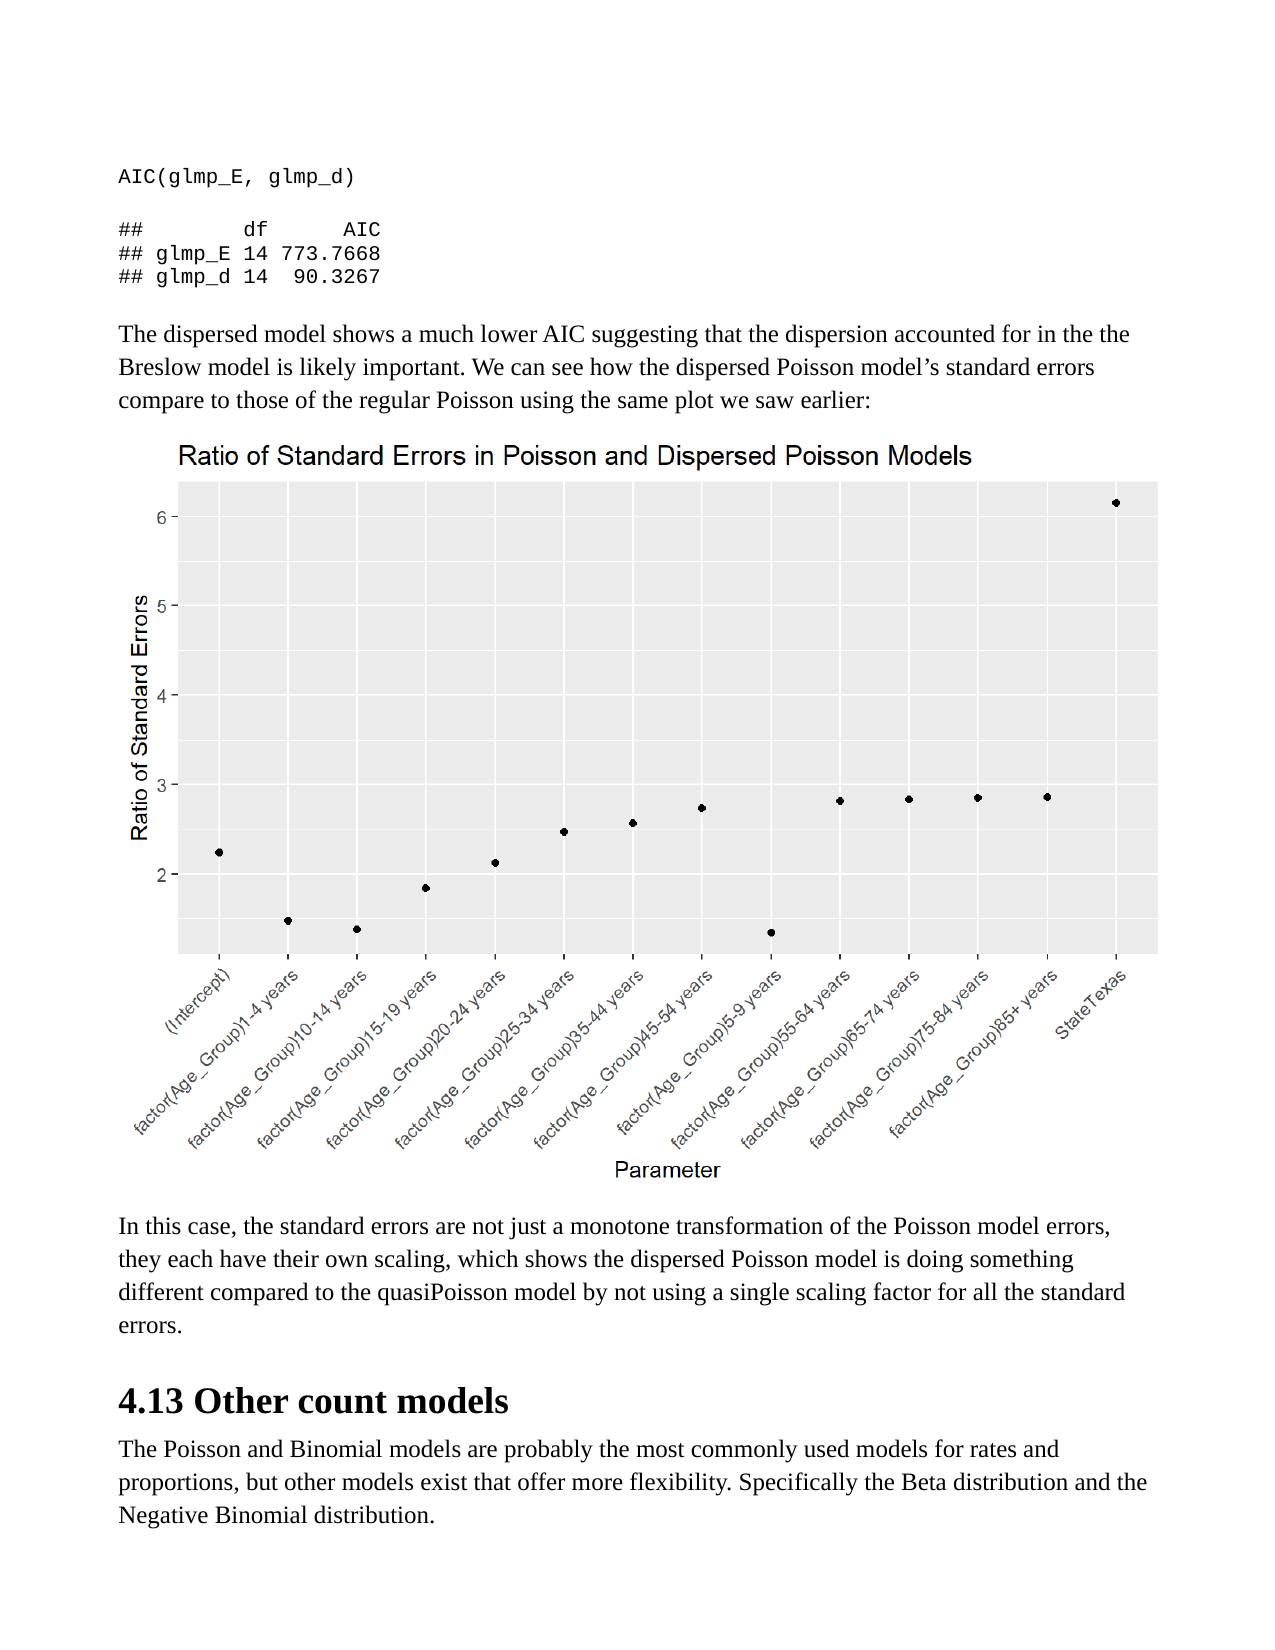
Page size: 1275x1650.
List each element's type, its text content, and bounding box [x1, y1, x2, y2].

text The dispersed model shows a much lower AIC suggesting that the dispersion accounted for in the the Breslow model is likely important. We can see how the dispersed Poisson model’s standard errors compare to those of the regular Poisson using the same plot we saw earlier: [118, 319, 1157, 414]
text In this case, the standard errors are not just a monotone transformation of the Poisson model errors, they each have their own scaling, which shows the dispersed Poisson model is doing something different compared to the quasiPoisson model by not using a single scaling factor for all the standard errors. [118, 1211, 1157, 1339]
subtitle 4.13 Other count models [118, 1379, 1157, 1422]
text The Poisson and Binomial models are probably the most commonly used models for rates and proportions, but other models exist that offer more flexibility. Specifically the Beta distribution and the Negative Binomial distribution. [118, 1434, 1157, 1529]
text AIC(glmp_E, glmp_d) [118, 166, 1157, 189]
text ## glmp_E 14 773.7668 [118, 242, 1157, 266]
picture [118, 432, 1169, 1193]
text ## glmp_d 14 90.3267 [118, 266, 1157, 290]
text ## df AIC [118, 219, 1157, 242]
